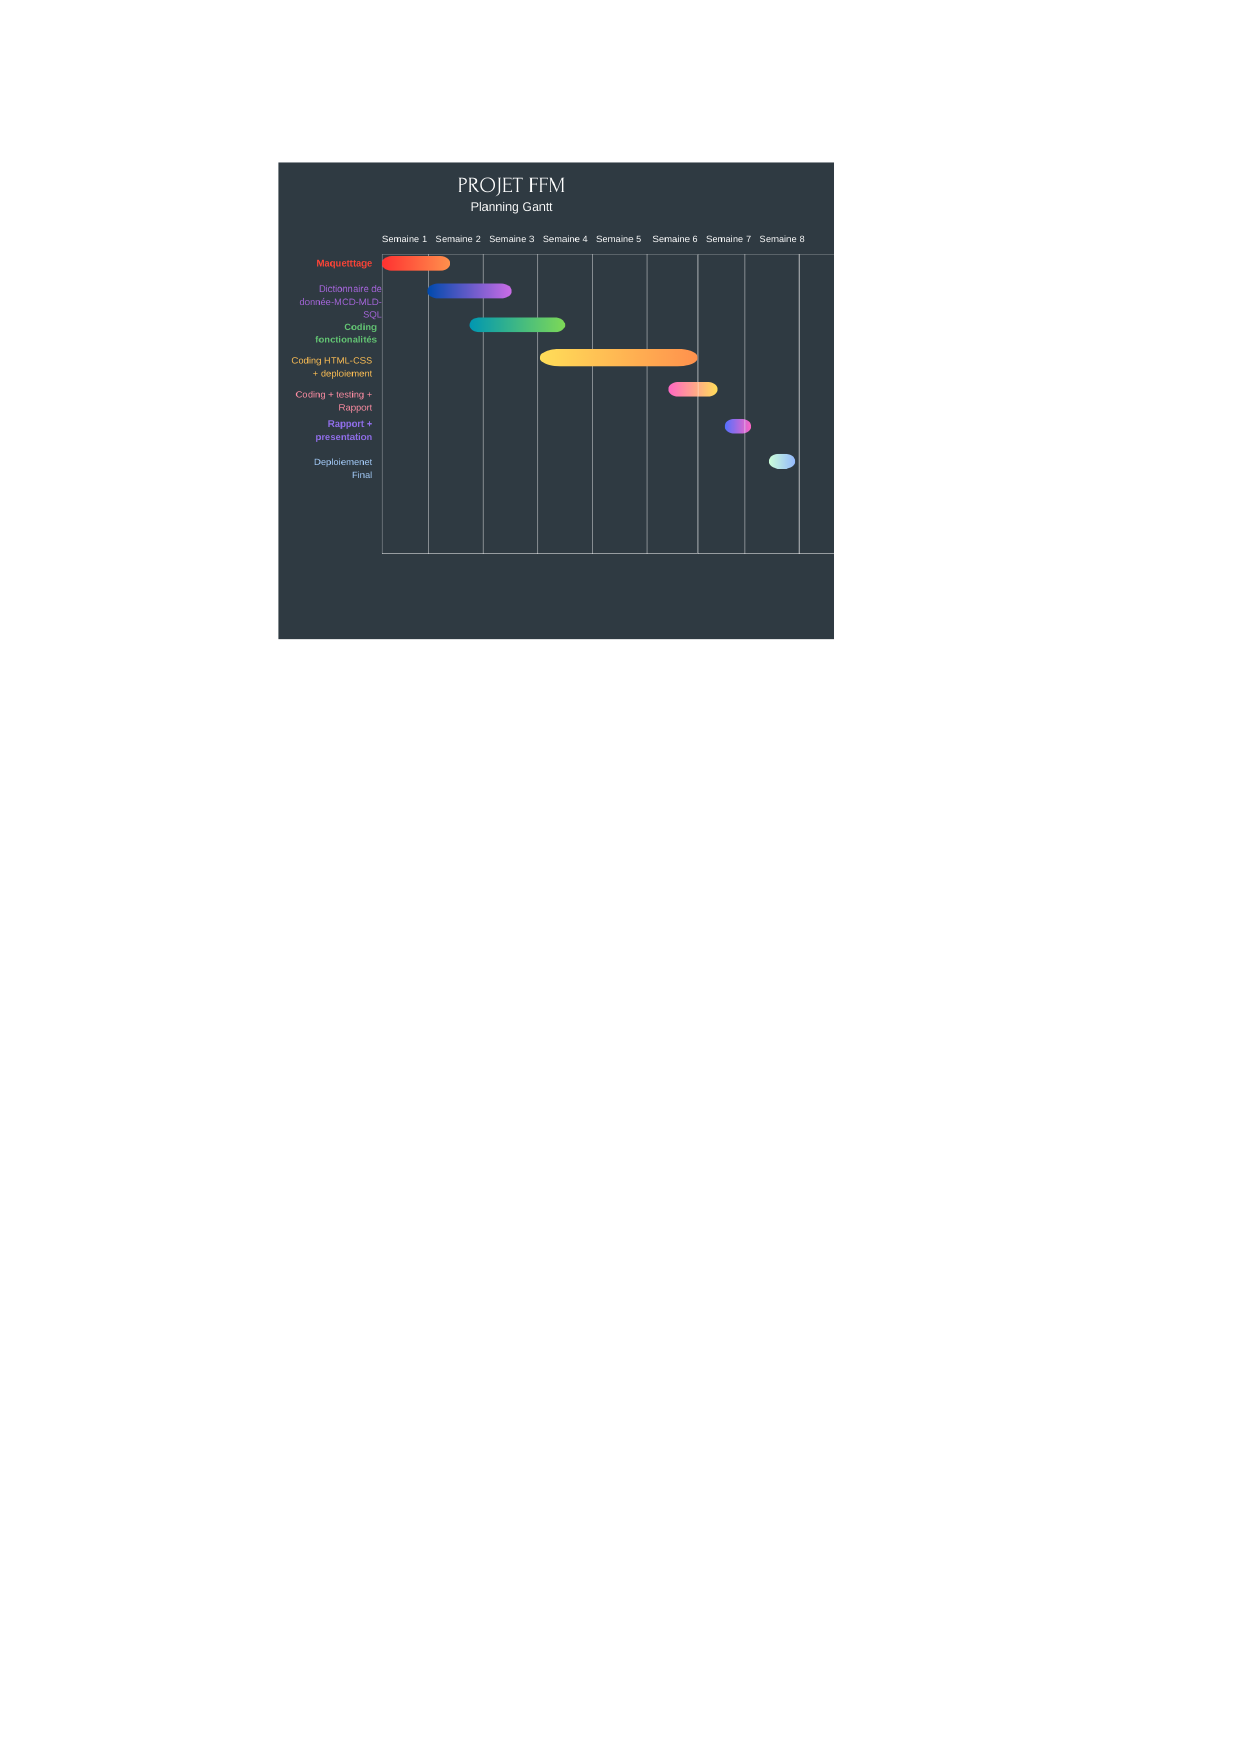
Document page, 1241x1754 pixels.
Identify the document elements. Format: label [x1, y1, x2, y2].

picture [118, 118, 1123, 683]
